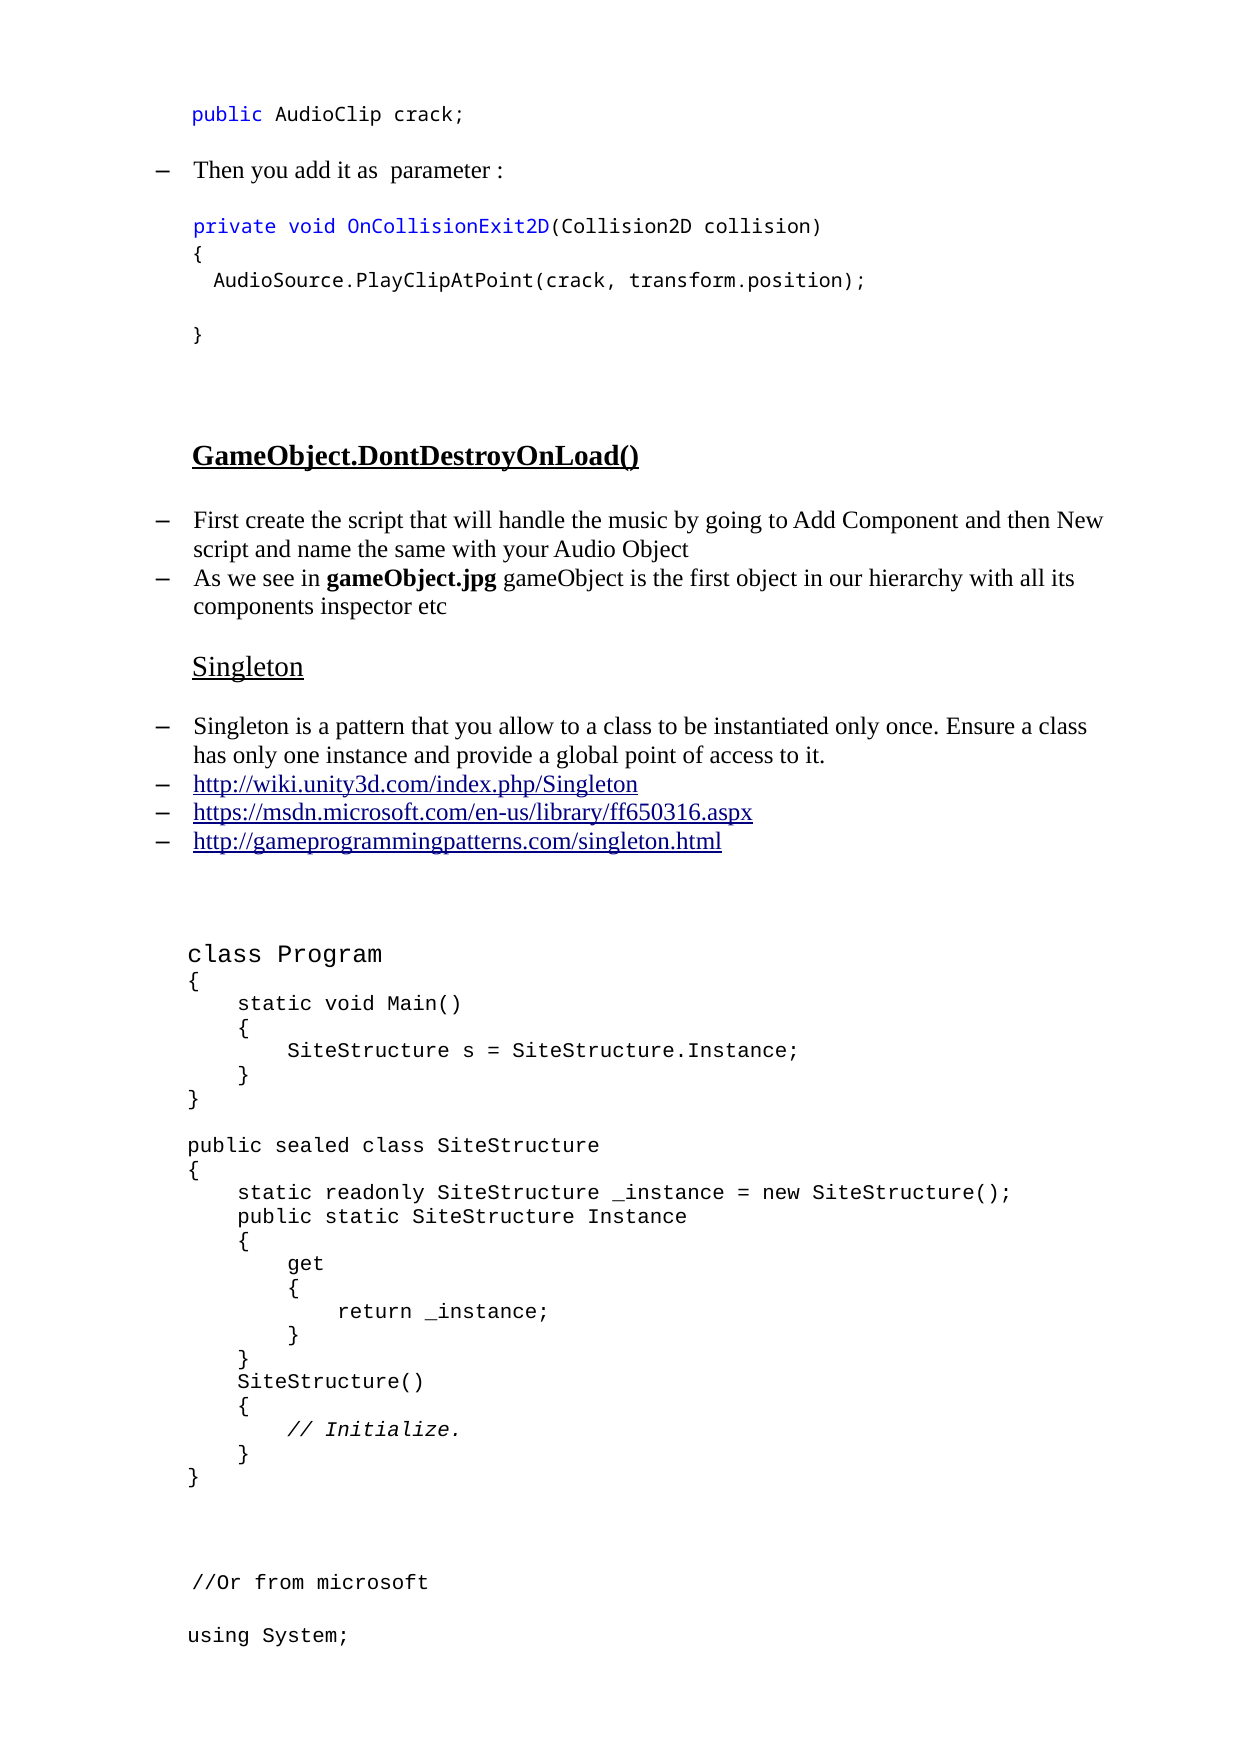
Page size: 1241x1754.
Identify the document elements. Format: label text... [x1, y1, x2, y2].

list http://wiki.unity3d.com/index.php/Singleton [156, 769, 1122, 797]
text { [187, 1395, 1122, 1419]
text } [187, 1088, 1122, 1111]
text { [187, 969, 1122, 993]
text } [187, 1442, 1122, 1466]
text } [118, 320, 1122, 347]
text //Or from microsoft [118, 1572, 1122, 1596]
list http://gameprogrammingpatterns.com/singleton.html [156, 826, 1122, 855]
text } [187, 1324, 1122, 1348]
text // Initialize. [187, 1419, 1122, 1442]
text Singleton [118, 649, 1122, 682]
list As we see in gameObject.jpg gameObject is the first object in our hierarchy with all its components inspector etc [156, 563, 1122, 620]
list Singleton is a pattern that you allow to a class to be instantiated only once. Ensure a class has only one instance and provide a global point of access to it. [156, 711, 1122, 769]
text { [187, 1017, 1122, 1041]
text AudioSource.PlayClipAtPoint(crack, transform.position); [118, 266, 1122, 293]
text GameObject.DontDestroyOnLoad() [118, 438, 1122, 472]
list First create the script that will handle the music by going to Add Component and then New script and name the same with your Audio Object [156, 505, 1122, 563]
text public AudioClip crack; [118, 101, 1122, 128]
text public sealed class SiteStructure [187, 1135, 1122, 1159]
list Then you add it as parameter : [156, 155, 1122, 183]
text { [118, 239, 1122, 266]
text class Program [187, 941, 1122, 969]
text get [187, 1253, 1122, 1277]
text SiteStructure s = SiteStructure.Instance; [187, 1041, 1122, 1064]
text SiteStructure() [187, 1372, 1122, 1395]
text } [187, 1064, 1122, 1088]
text return _instance; [187, 1301, 1122, 1324]
text static readonly SiteStructure _instance = new SiteStructure(); [187, 1182, 1122, 1206]
text } [187, 1348, 1122, 1372]
text } [187, 1466, 1122, 1490]
text { [187, 1230, 1122, 1253]
text { [187, 1159, 1122, 1182]
text static void Main() [187, 993, 1122, 1017]
text using System; [187, 1626, 1122, 1649]
text { [187, 1277, 1122, 1301]
text public static SiteStructure Instance [187, 1206, 1122, 1230]
list private void OnCollisionExit2D(Collision2D collision) [156, 212, 1122, 239]
list https://msdn.microsoft.com/en-us/library/ff650316.aspx [156, 797, 1122, 826]
